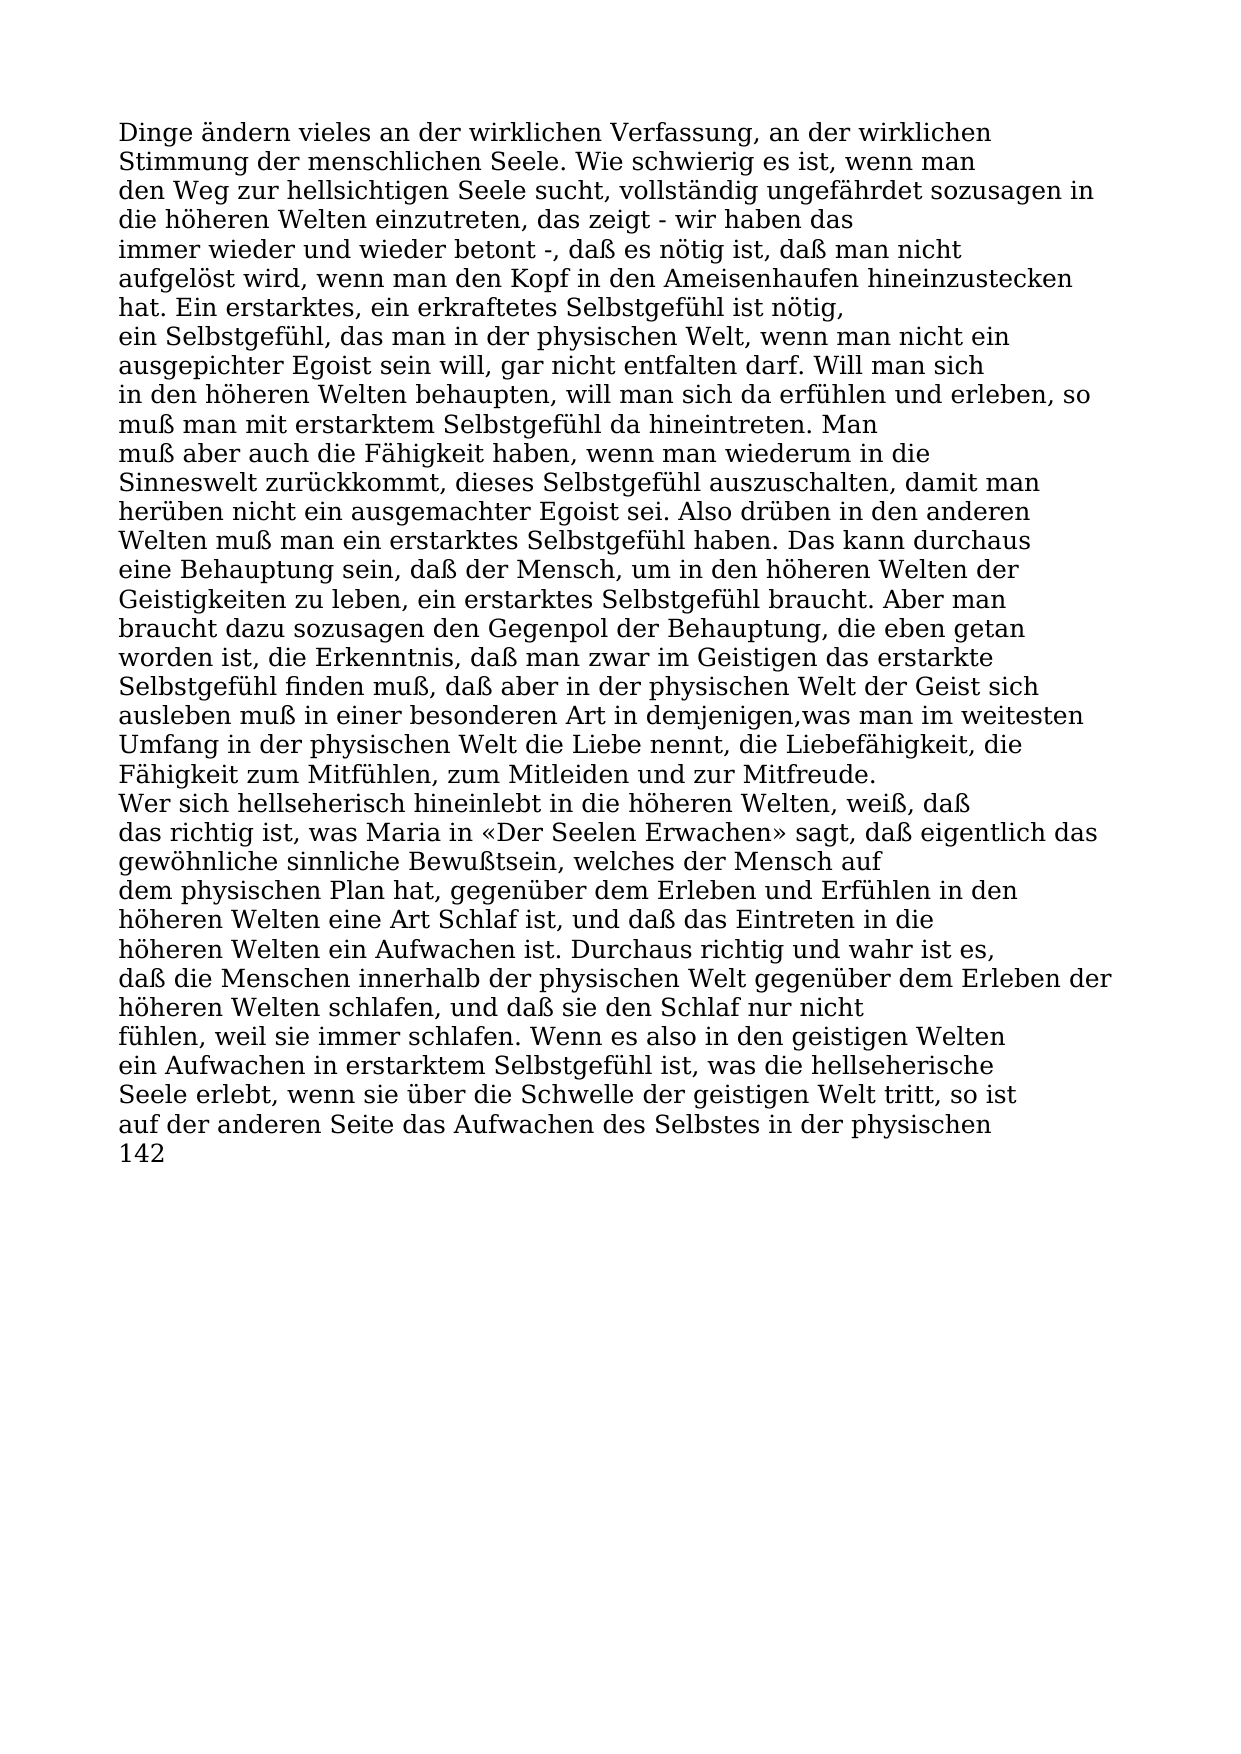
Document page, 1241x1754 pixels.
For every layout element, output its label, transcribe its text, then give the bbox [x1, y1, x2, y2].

text ein Aufwachen in erstarktem Selbstgefühl ist, was die hellseherische [118, 1051, 1122, 1081]
text den Weg zur hellsichtigen Seele sucht, vollständig ungefährdet sozusagen in die höheren Welten einzutreten, das zeigt - wir haben das [118, 176, 1122, 235]
text Sinneswelt zurückkommt, dieses Selbstgefühl auszuschalten, damit man [118, 468, 1122, 497]
text ein Selbstgefühl, das man in der physischen Welt, wenn man nicht ein [118, 322, 1122, 351]
text aufgelöst wird, wenn man den Kopf in den Ameisenhaufen hineinzustecken hat. Ein erstarktes, ein erkraftetes Selbstgefühl ist nötig, [118, 264, 1122, 322]
text Selbstgefühl finden muß, daß aber in der physischen Welt der Geist sich [118, 672, 1122, 701]
text Wer sich hellseherisch hineinlebt in die höheren Welten, weiß, daß [118, 789, 1122, 818]
text 142 [118, 1139, 1122, 1168]
text daß die Menschen innerhalb der physischen Welt gegenüber dem Erleben der höheren Welten schlafen, und daß sie den Schlaf nur nicht [118, 964, 1122, 1022]
text auf der anderen Seite das Aufwachen des Selbstes in der physischen [118, 1110, 1122, 1139]
text muß aber auch die Fähigkeit haben, wenn man wiederum in die [118, 439, 1122, 468]
text in den höheren Welten behaupten, will man sich da erfühlen und erleben, so muß man mit erstarktem Selbstgefühl da hineintreten. Man [118, 381, 1122, 439]
text fühlen, weil sie immer schlafen. Wenn es also in den geistigen Welten [118, 1022, 1122, 1051]
text dem physischen Plan hat, gegenüber dem Erleben und Erfühlen in den [118, 876, 1122, 906]
text Seele erlebt, wenn sie über die Schwelle der geistigen Welt tritt, so ist [118, 1081, 1122, 1110]
text braucht dazu sozusagen den Gegenpol der Behauptung, die eben getan worden ist, die Erkenntnis, daß man zwar im Geistigen das erstarkte [118, 614, 1122, 672]
text Stimmung der menschlichen Seele. Wie schwierig es ist, wenn man [118, 147, 1122, 176]
text Geistigkeiten zu leben, ein erstarktes Selbstgefühl braucht. Aber man [118, 585, 1122, 614]
text Welten muß man ein erstarktes Selbstgefühl haben. Das kann durchaus [118, 526, 1122, 556]
text immer wieder und wieder betont -, daß es nötig ist, daß man nicht [118, 235, 1122, 264]
text Dinge ändern vieles an der wirklichen Verfassung, an der wirklichen [118, 118, 1122, 147]
text das richtig ist, was Maria in «Der Seelen Erwachen» sagt, daß eigentlich das gewöhnliche sinnliche Bewußtsein, welches der Mensch auf [118, 818, 1122, 876]
text ausleben muß in einer besonderen Art in demjenigen,was man im weitesten Umfang in der physischen Welt die Liebe nennt, die Liebefähigkeit, die Fähigkeit zum Mitfühlen, zum Mitleiden und zur Mitfreude. [118, 701, 1122, 789]
text höheren Welten ein Aufwachen ist. Durchaus richtig und wahr ist es, [118, 935, 1122, 964]
text eine Behauptung sein, daß der Mensch, um in den höheren Welten der [118, 556, 1122, 585]
text höheren Welten eine Art Schlaf ist, und daß das Eintreten in die [118, 906, 1122, 935]
text ausgepichter Egoist sein will, gar nicht entfalten darf. Will man sich [118, 351, 1122, 381]
text herüben nicht ein ausgemachter Egoist sei. Also drüben in den anderen [118, 497, 1122, 526]
